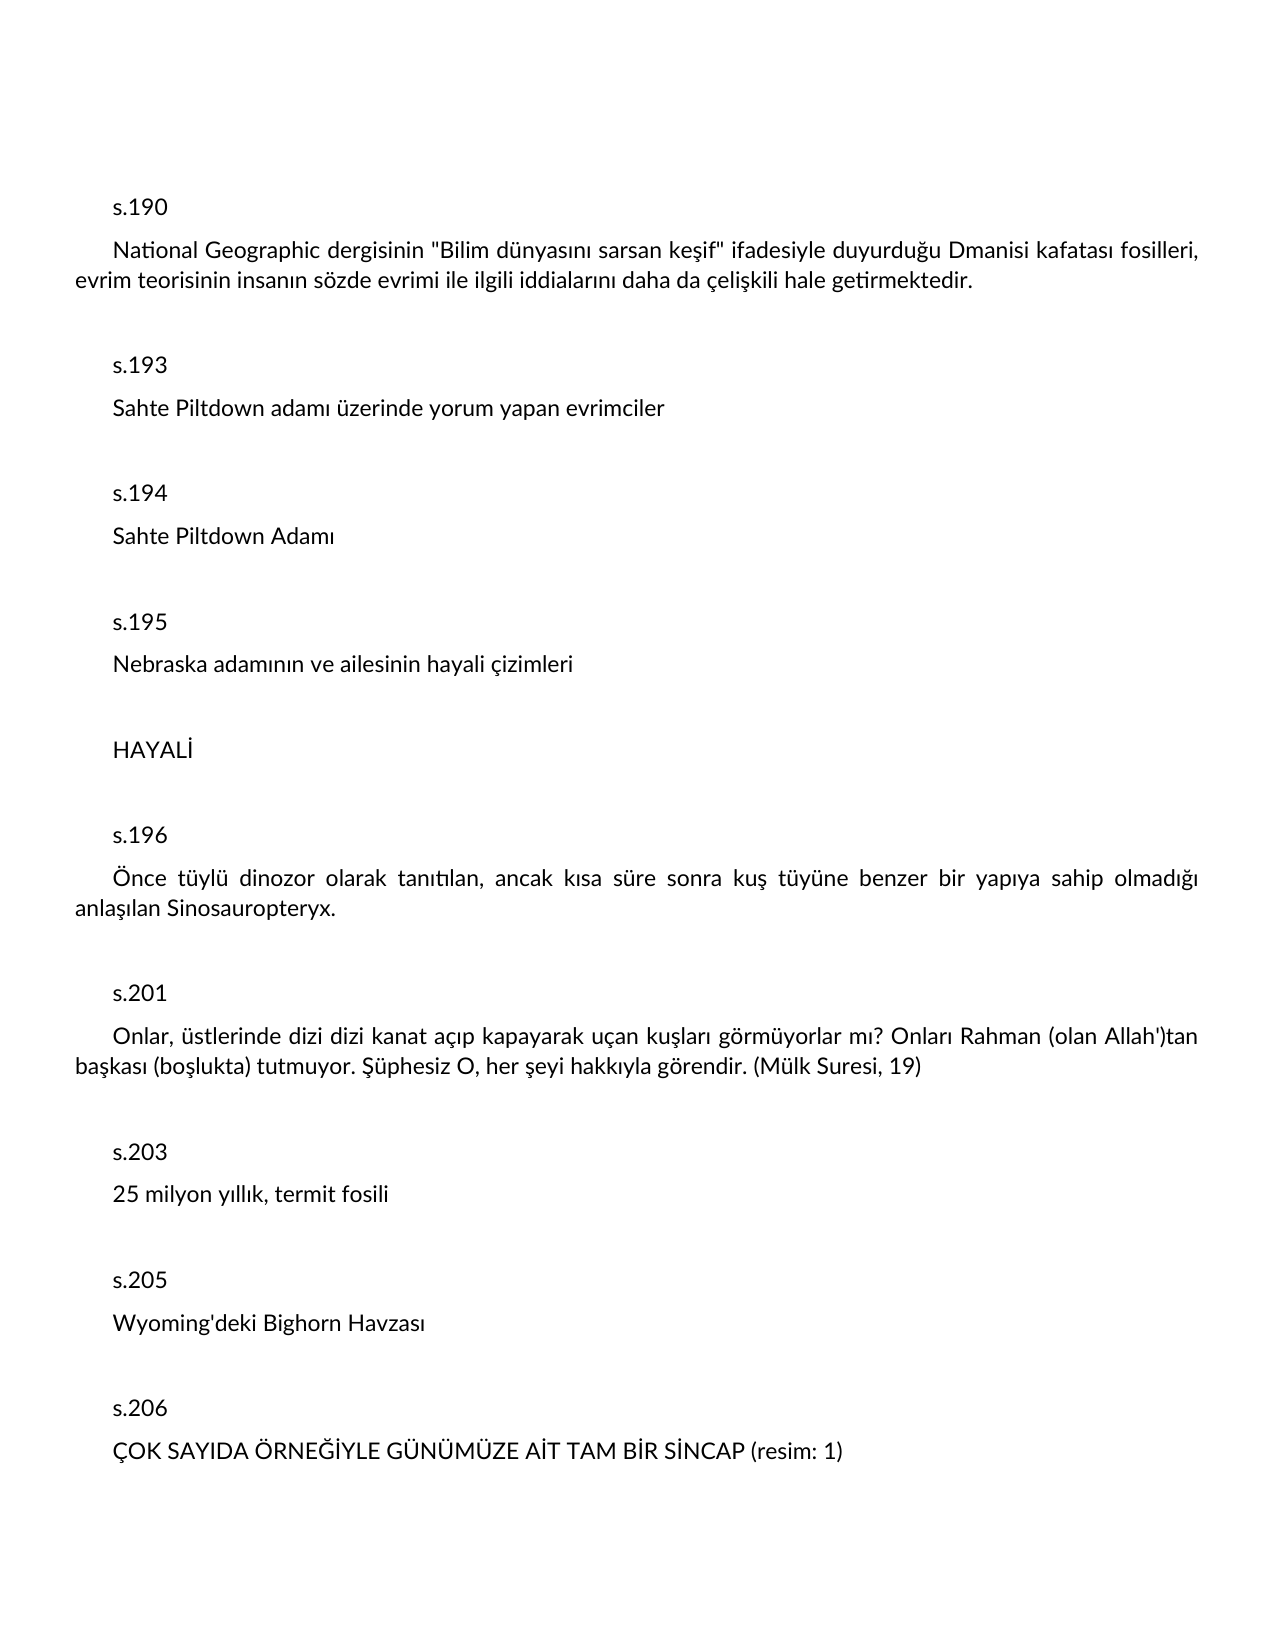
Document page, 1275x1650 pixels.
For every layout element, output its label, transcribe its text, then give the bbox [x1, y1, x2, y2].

text Önce tüylü dinozor olarak tanıtılan, ancak kısa süre sonra kuş tüyüne benzer bir yapıya sahip olmadığı anlaşılan Sinosauropteryx. [75, 863, 1200, 921]
text 25 milyon yıllık, termit fosili [75, 1180, 1200, 1208]
text s.196 [75, 821, 1200, 848]
text s.193 [75, 351, 1200, 378]
text Wyoming'deki Bighorn Havzası [75, 1308, 1200, 1336]
text s.201 [75, 979, 1200, 1007]
text Sahte Piltdown adamı üzerinde yorum yapan evrimciler [75, 394, 1200, 421]
text s.206 [75, 1394, 1200, 1421]
text s.203 [75, 1137, 1200, 1165]
text s.190 [75, 193, 1200, 220]
text s.194 [75, 479, 1200, 507]
text Nebraska adamının ve ailesinin hayali çizimleri [75, 650, 1200, 677]
text Sahte Piltdown Adamı [75, 522, 1200, 549]
text National Geographic dergisinin "Bilim dünyasını sarsan keşif" ifadesiyle duyurduğu Dmanisi kafatası fosilleri, evrim teorisinin insanın sözde evrimi ile ilgili iddialarını daha da çelişkili hale getirmektedir. [75, 235, 1200, 293]
text Onlar, üstlerinde dizi dizi kanat açıp kapayarak uçan kuşları görmüyorlar mı? Onları Rahman (olan Allah')tan başkası (boşlukta) tutmuyor. Şüphesiz O, her şeyi hakkıyla görendir. (Mülk Suresi, 19) [75, 1022, 1200, 1079]
text HAYALİ [75, 735, 1200, 763]
text ÇOK SAYIDA ÖRNEĞİYLE GÜNÜMÜZE AİT TAM BİR SİNCAP (resim: 1) [75, 1436, 1200, 1464]
text s.195 [75, 607, 1200, 635]
text s.205 [75, 1266, 1200, 1293]
